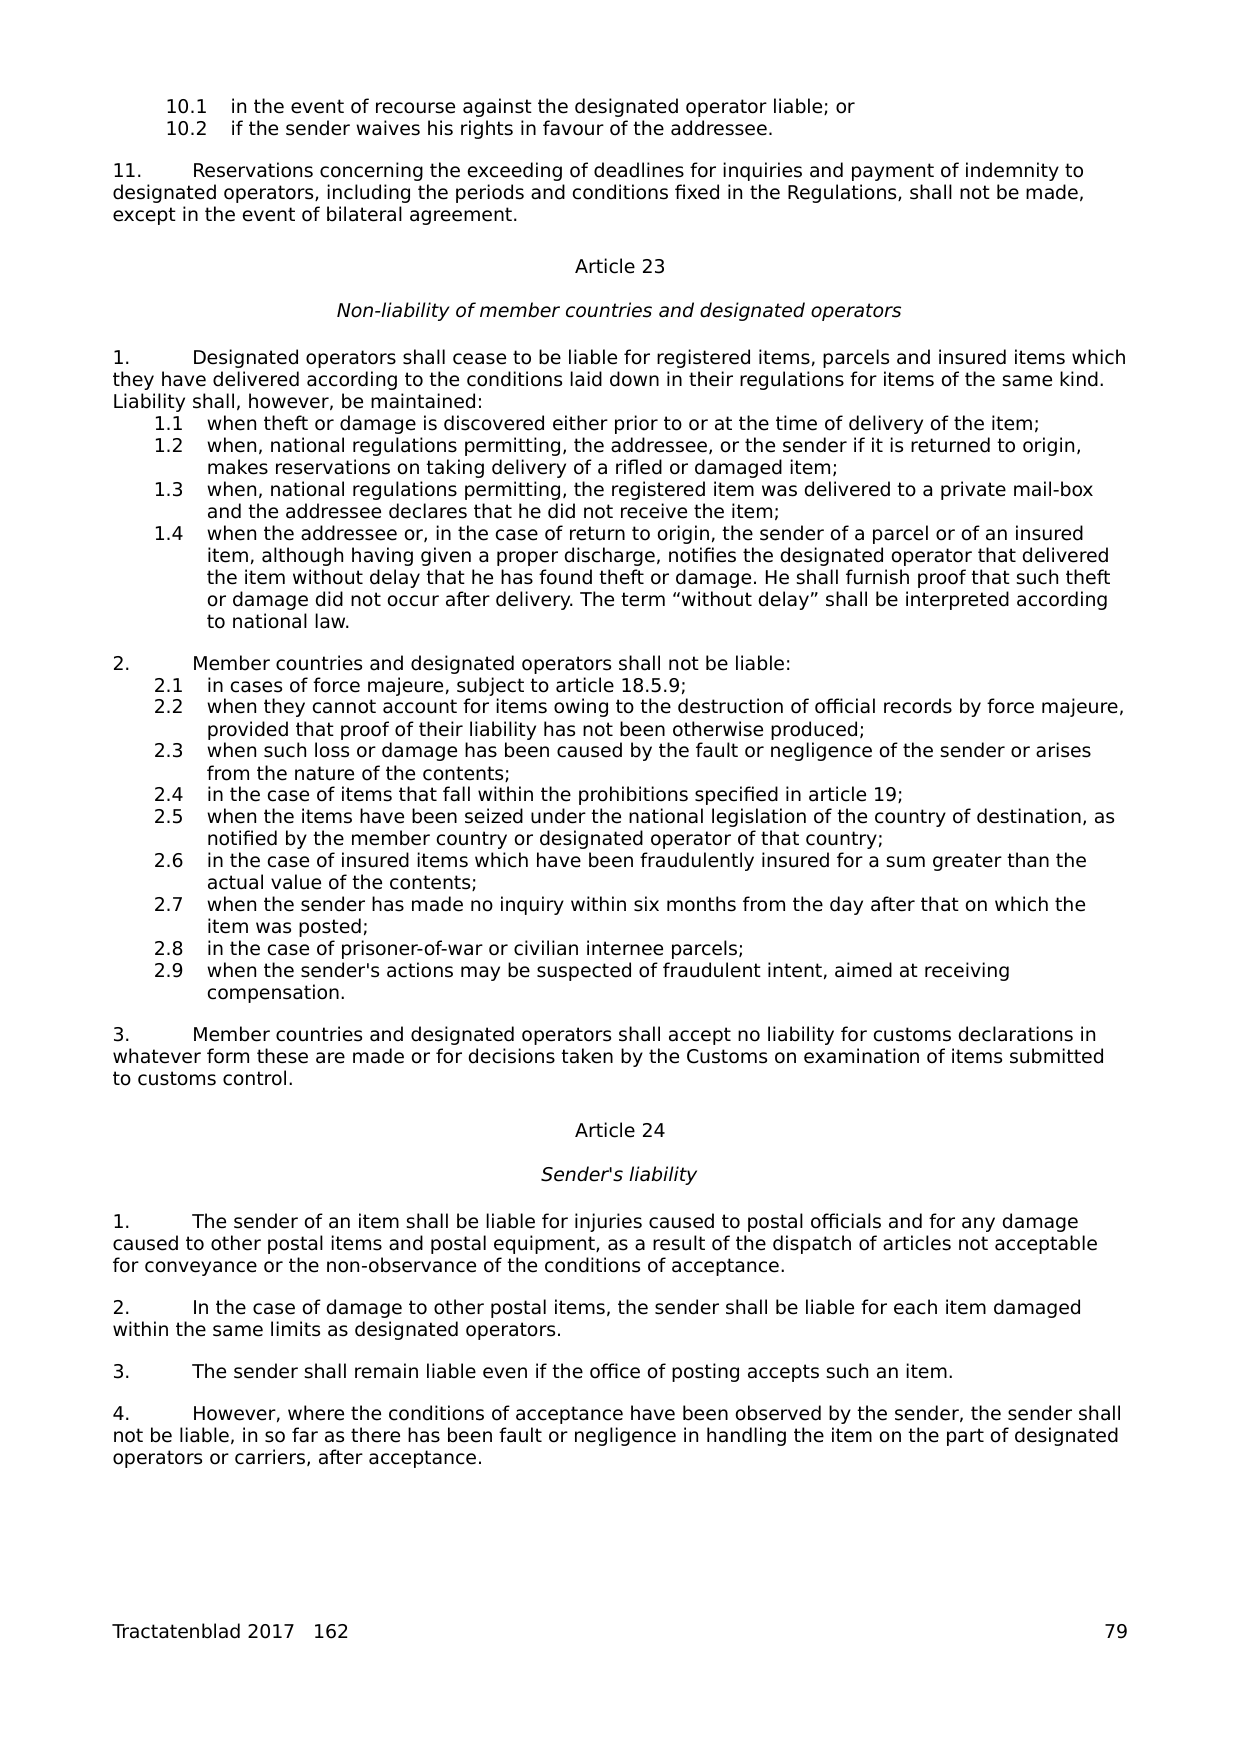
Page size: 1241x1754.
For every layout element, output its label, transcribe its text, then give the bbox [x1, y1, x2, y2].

text 2.1 in cases of force majeure, subject to article 18.5.9; [153, 674, 1128, 696]
text 1.2 when, national regulations permitting, the addressee, or the sender if it is returned to origin, makes reservations on taking delivery of a rifled or damaged item; [153, 435, 1128, 479]
text 1.3 when, national regulations permitting, the registered item was delivered to a private mail-box and the addressee declares that he did not receive the item; [153, 479, 1128, 523]
text 1.4 when the addressee or, in the case of return to origin, the sender of a parcel or of an insured item, although having given a proper discharge, notifies the designated operator that delivered the item without delay that he has found theft or damage. He shall furnish proof that such theft or damage did not occur after delivery. The term “without delay” shall be interpreted according to national law. [153, 523, 1128, 632]
text 2.3 when such loss or damage has been caused by the fault or negligence of the sender or arises from the nature of the contents; [153, 740, 1128, 784]
text 10.2 if the sender waives his rights in favour of the addressee. [165, 118, 1128, 140]
text 3. Member countries and designated operators shall accept no liability for customs declarations in whatever form these are made or for decisions taken by the Customs on examination of items submitted to customs control. [112, 1024, 1128, 1090]
text 2.4 in the case of items that fall within the prohibitions specified in article 19; [153, 784, 1128, 806]
text notified by the member country or designated operator of that country; [207, 828, 1128, 850]
text 1.1 when theft or damage is discovered either prior to or at the time of delivery of the item; [153, 413, 1128, 435]
text 2.2 when they cannot account for items owing to the destruction of official records by force majeure, provided that proof of their liability has not been otherwise produced; [153, 696, 1128, 740]
text 2. In the case of damage to other postal items, the sender shall be liable for each item damaged within the same limits as designated operators. [112, 1297, 1128, 1341]
text 2.7 when the sender has made no inquiry within six months from the day after that on which the item was posted; [153, 894, 1128, 938]
text 10.1 in the event of recourse against the designated operator liable; or [165, 96, 1128, 118]
text 2. Member countries and designated operators shall not be liable: [112, 652, 1128, 674]
text 4. However, where the conditions of acceptance have been observed by the sender, the sender shall not be liable, in so far as there has been fault or negligence in handling the item on the part of designated operators or carriers, after acceptance. [112, 1403, 1128, 1469]
text 1. Designated operators shall cease to be liable for registered items, parcels and insured items which they have delivered according to the conditions laid down in their regulations for items of the same kind. [112, 347, 1128, 391]
subtitle Article 23 Non-liability of member countries and designated operators [112, 256, 1128, 322]
text 3. The sender shall remain liable even if the office of posting accepts such an item. [112, 1361, 1128, 1383]
text 2.5 when the items have been seized under the national legislation of the country of destination, as [153, 806, 1128, 828]
text 2.8 in the case of prisoner-of-war or civilian internee parcels; [153, 938, 1128, 960]
text 2.9 when the sender's actions may be suspected of fraudulent intent, aimed at receiving compensation. [153, 960, 1128, 1004]
text 11. Reservations concerning the exceeding of deadlines for inquiries and payment of indemnity to designated operators, including the periods and conditions fixed in the Regulations, shall not be made, except in the event of bilateral agreement. [112, 160, 1128, 226]
text Liability shall, however, be maintained: [112, 391, 1128, 413]
text 2.6 in the case of insured items which have been fraudulently insured for a sum greater than the actual value of the contents; [153, 850, 1128, 894]
text 1. The sender of an item shall be liable for injuries caused to postal officials and for any damage caused to other postal items and postal equipment, as a result of the dispatch of articles not acceptable for conveyance or the non-observance of the conditions of acceptance. [112, 1211, 1128, 1277]
subtitle Article 24 Sender's liability [112, 1120, 1128, 1186]
